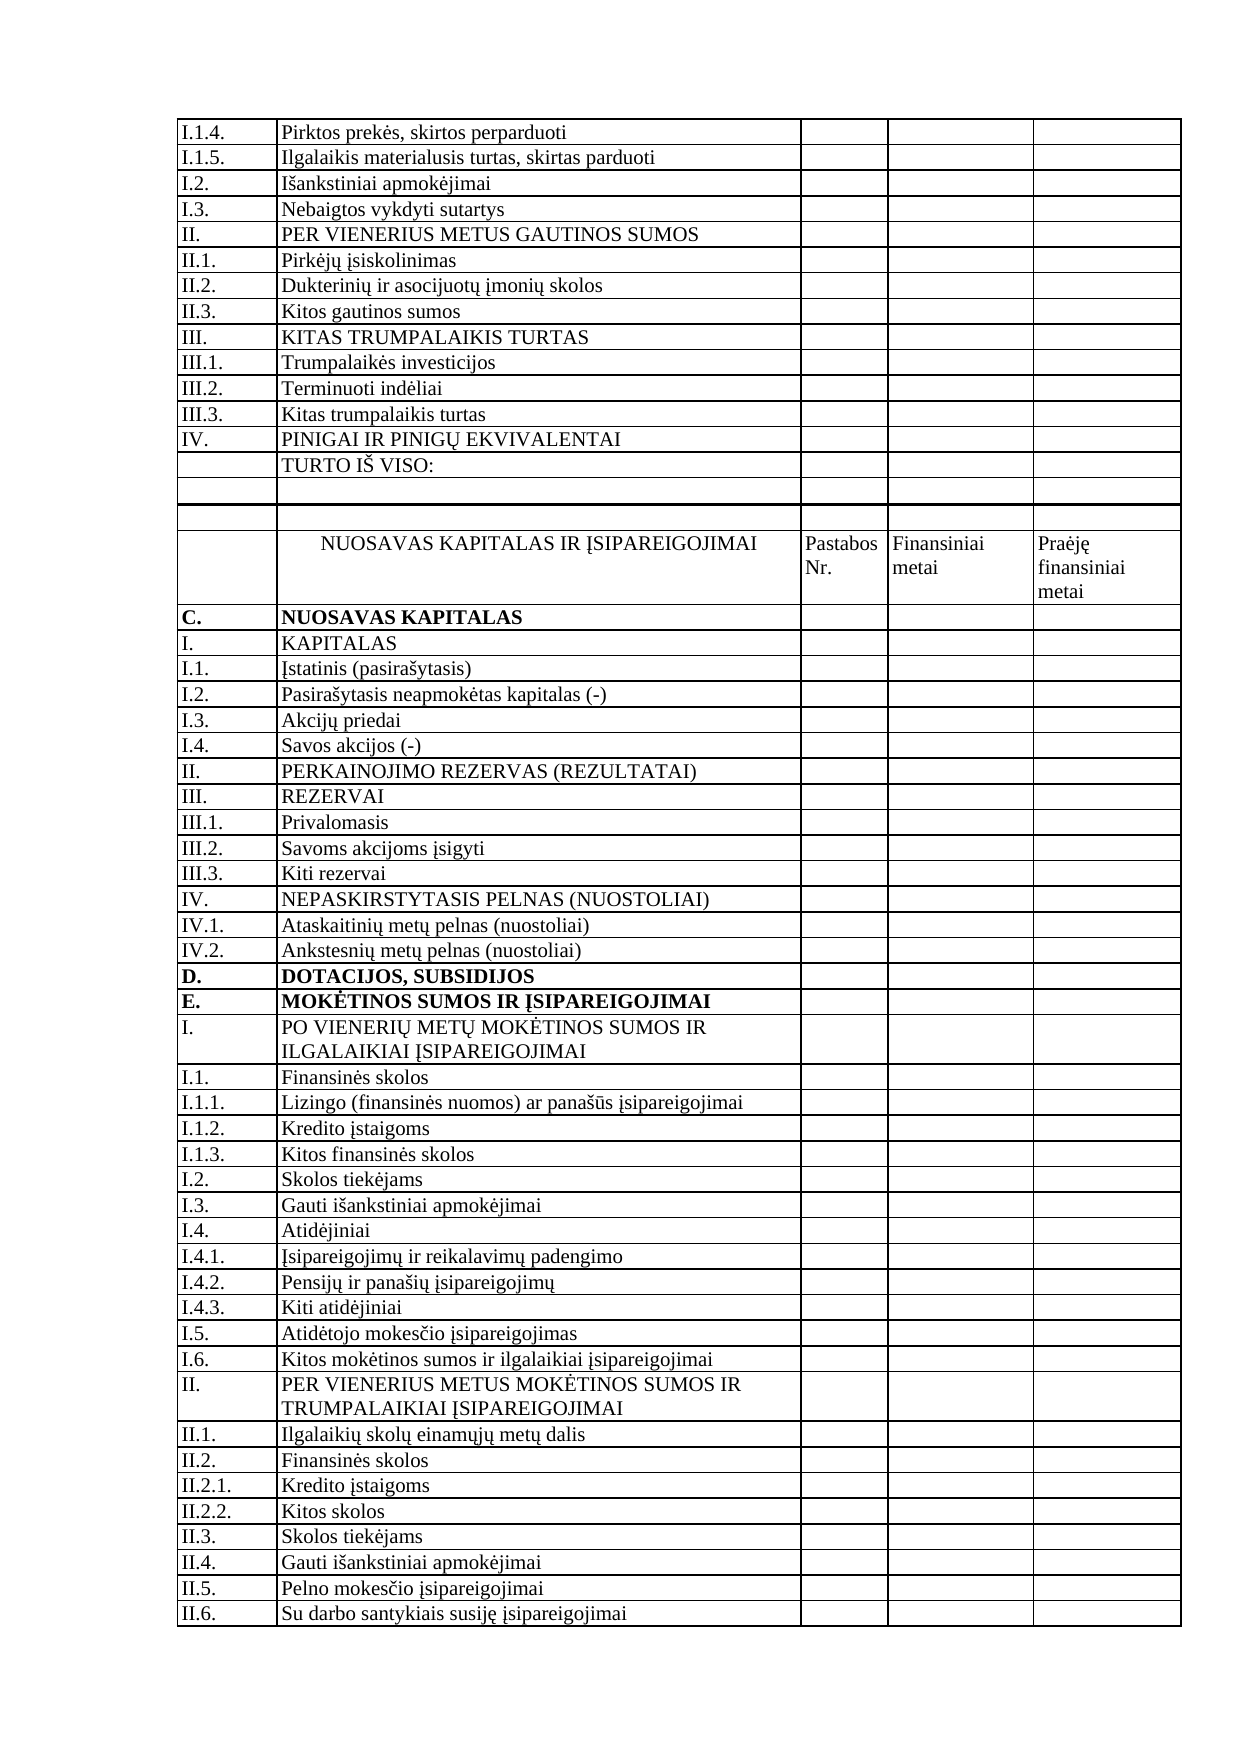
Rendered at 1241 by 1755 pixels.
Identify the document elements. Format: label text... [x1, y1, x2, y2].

table_cell [1034, 402, 1180, 426]
table_cell D. [178, 964, 276, 988]
table_cell PER VIENERIUS METUS GAUTINOS SUMOS [278, 222, 800, 246]
table_cell [802, 605, 887, 629]
table_cell [802, 402, 887, 426]
table_cell [1034, 1142, 1180, 1166]
table_cell [889, 682, 1033, 706]
table_cell [1034, 605, 1180, 629]
table_cell [1034, 1218, 1180, 1242]
table_cell I.1.2. [178, 1116, 276, 1140]
table_cell Savos akcijos (-) [278, 733, 800, 757]
table_cell [889, 1218, 1033, 1242]
table_cell [1034, 938, 1180, 962]
table_cell [1034, 1601, 1180, 1625]
table_cell [802, 913, 887, 937]
table_cell Ilgalaikis materialusis turtas, skirtas parduoti [278, 145, 800, 169]
table_cell [278, 478, 800, 502]
table_cell [1034, 682, 1180, 706]
table_cell I.5. [178, 1321, 276, 1345]
table_cell [802, 887, 887, 911]
table_cell I.3. [178, 1193, 276, 1217]
table_cell [1034, 1321, 1180, 1345]
table_cell [1034, 171, 1180, 195]
table_cell [802, 682, 887, 706]
table_cell [1034, 453, 1180, 477]
table_cell Dukterinių ir asocijuotų įmonių skolos [278, 273, 800, 297]
table_cell Gauti išankstiniai apmokėjimai [278, 1550, 800, 1574]
table_cell [802, 708, 887, 732]
table_cell [1034, 759, 1180, 783]
table_cell [889, 506, 1033, 530]
table_cell [802, 1422, 887, 1446]
table_cell II.2.1. [178, 1473, 276, 1497]
table_cell [1034, 990, 1180, 1013]
table_cell [802, 1550, 887, 1574]
table_cell Atidėjiniai [278, 1218, 800, 1242]
table_cell [889, 964, 1033, 988]
table_cell I.4. [178, 733, 276, 757]
table_cell Gauti išankstiniai apmokėjimai [278, 1193, 800, 1217]
table_cell [802, 1116, 887, 1140]
table_cell I.4.2. [178, 1270, 276, 1294]
table_cell KITAS TRUMPALAIKIS TURTAS [278, 325, 800, 349]
table_cell IV. [178, 887, 276, 911]
table_cell [802, 1090, 887, 1114]
table_cell [802, 1244, 887, 1268]
table_cell MOKĖTINOS SUMOS IR ĮSIPAREIGOJIMAI [278, 990, 800, 1013]
table_cell [1034, 785, 1180, 808]
table_cell [1034, 1550, 1180, 1574]
table_cell Kitos finansinės skolos [278, 1142, 800, 1166]
table_cell [1034, 1576, 1180, 1600]
table_cell [802, 861, 887, 885]
table_cell [178, 453, 276, 477]
table_cell [889, 938, 1033, 962]
table_cell [889, 1270, 1033, 1294]
table_cell I. [178, 631, 276, 655]
table_cell [889, 785, 1033, 808]
table_cell [802, 478, 887, 502]
table_cell [889, 402, 1033, 426]
table_cell [889, 350, 1033, 374]
table_cell [1034, 836, 1180, 860]
table_cell III.3. [178, 861, 276, 885]
table_cell [802, 506, 887, 530]
table_cell I.4. [178, 1218, 276, 1242]
table_cell [1034, 478, 1180, 502]
table_cell [889, 299, 1033, 323]
table_cell II.5. [178, 1576, 276, 1600]
table_cell [889, 1244, 1033, 1268]
table_cell DOTACIJOS, SUBSIDIJOS [278, 964, 800, 988]
table_cell [1034, 1065, 1180, 1089]
table_cell [889, 733, 1033, 757]
table_cell REZERVAI [278, 785, 800, 808]
table_cell [1034, 708, 1180, 732]
table_cell [1034, 1473, 1180, 1497]
table_cell [802, 197, 887, 221]
table_cell [889, 1142, 1033, 1166]
table_cell [802, 171, 887, 195]
table_cell PER VIENERIUS METUS MOKĖTINOS SUMOS IR TRUMPALAIKIAI ĮSIPAREIGOJIMAI [278, 1372, 800, 1420]
table_cell [1034, 656, 1180, 680]
table_cell [889, 810, 1033, 834]
table_cell Kitos mokėtinos sumos ir ilgalaikiai įsipareigojimai [278, 1347, 800, 1371]
table_cell II.2. [178, 1448, 276, 1472]
table_cell [889, 1295, 1033, 1319]
table_cell I.1.3. [178, 1142, 276, 1166]
table_cell [1034, 1347, 1180, 1371]
table_cell I.2. [178, 171, 276, 195]
table_cell [889, 1193, 1033, 1217]
table_cell [1034, 350, 1180, 374]
table_cell Ataskaitinių metų pelnas (nuostoliai) [278, 913, 800, 937]
table_cell C. [178, 605, 276, 629]
table_cell [278, 506, 800, 530]
table_cell [802, 759, 887, 783]
table_cell [802, 1321, 887, 1345]
table_cell [1034, 1499, 1180, 1523]
table_cell Akcijų priedai [278, 708, 800, 732]
table_cell Kredito įstaigoms [278, 1116, 800, 1140]
table_cell [802, 938, 887, 962]
table_cell [802, 1448, 887, 1472]
table_cell [802, 631, 887, 655]
table_cell III. [178, 325, 276, 349]
table_cell [1034, 325, 1180, 349]
table_cell Ilgalaikių skolų einamųjų metų dalis [278, 1422, 800, 1446]
table_cell [802, 656, 887, 680]
table_cell III. [178, 785, 276, 808]
table_cell [889, 273, 1033, 297]
table_cell [889, 1015, 1033, 1063]
table_cell [802, 1193, 887, 1217]
table_cell [1034, 1015, 1180, 1063]
table_cell III.2. [178, 836, 276, 860]
table_cell [1034, 376, 1180, 400]
table_cell I.1.4. [178, 120, 276, 144]
table_cell [889, 1167, 1033, 1191]
table_cell [178, 506, 276, 530]
table_cell [889, 836, 1033, 860]
table_cell I.2. [178, 682, 276, 706]
table_cell IV. [178, 427, 276, 451]
table_cell Trumpalaikės investicijos [278, 350, 800, 374]
table_cell Pirktos prekės, skirtos perparduoti [278, 120, 800, 144]
table_cell Privalomasis [278, 810, 800, 834]
table_cell II.1. [178, 1422, 276, 1446]
table_cell [802, 376, 887, 400]
table_cell Išankstiniai apmokėjimai [278, 171, 800, 195]
table_cell [1034, 1116, 1180, 1140]
table_cell [1034, 1372, 1180, 1420]
table_cell [1034, 861, 1180, 885]
table_cell III.2. [178, 376, 276, 400]
table_cell [178, 531, 276, 603]
table_cell [1034, 1525, 1180, 1548]
table_cell [178, 478, 276, 502]
table_cell Pensijų ir panašių įsipareigojimų [278, 1270, 800, 1294]
table_cell II.4. [178, 1550, 276, 1574]
table_cell Kitos skolos [278, 1499, 800, 1523]
table_cell [889, 1576, 1033, 1600]
table_cell [889, 656, 1033, 680]
table_cell II. [178, 1372, 276, 1420]
table_cell Kredito įstaigoms [278, 1473, 800, 1497]
table_cell II.3. [178, 299, 276, 323]
table_cell [802, 1372, 887, 1420]
table_cell TURTO IŠ VISO: [278, 453, 800, 477]
table_cell NUOSAVAS KAPITALAS [278, 605, 800, 629]
table_cell [802, 453, 887, 477]
table_cell I. [178, 1015, 276, 1063]
table_cell [889, 171, 1033, 195]
table_cell Pelno mokesčio įsipareigojimai [278, 1576, 800, 1600]
table_cell [802, 1601, 887, 1625]
table_cell [1034, 733, 1180, 757]
table_cell [1034, 248, 1180, 272]
table_cell [889, 759, 1033, 783]
table_cell [802, 964, 887, 988]
table_cell [802, 1576, 887, 1600]
table_cell [1034, 964, 1180, 988]
table_cell [1034, 120, 1180, 144]
table_cell [1034, 273, 1180, 297]
table_cell I.6. [178, 1347, 276, 1371]
table_cell II.2.2. [178, 1499, 276, 1523]
table_cell NEPASKIRSTYTASIS PELNAS (NUOSTOLIAI) [278, 887, 800, 911]
table_cell NUOSAVAS KAPITALAS IR ĮSIPAREIGOJIMAI [278, 531, 800, 603]
table_cell [889, 478, 1033, 502]
table_cell [1034, 299, 1180, 323]
table_cell [889, 1550, 1033, 1574]
table_cell [802, 350, 887, 374]
table_cell [1034, 1422, 1180, 1446]
table_cell [1034, 427, 1180, 451]
table_cell [1034, 197, 1180, 221]
table_cell [802, 1525, 887, 1548]
table_cell [1034, 506, 1180, 530]
table_cell [889, 1090, 1033, 1114]
table_cell [802, 120, 887, 144]
table_cell Kitos gautinos sumos [278, 299, 800, 323]
table_cell [889, 325, 1033, 349]
table_cell Ankstesnių metų pelnas (nuostoliai) [278, 938, 800, 962]
table_cell II. [178, 222, 276, 246]
table_cell Finansiniai metai [889, 531, 1033, 603]
table_cell [889, 120, 1033, 144]
table_cell [889, 631, 1033, 655]
table_cell [889, 887, 1033, 911]
table_cell II.6. [178, 1601, 276, 1625]
table_cell [802, 1499, 887, 1523]
table_cell [802, 785, 887, 808]
table_cell Su darbo santykiais susiję įsipareigojimai [278, 1601, 800, 1625]
table_cell Pasirašytasis neapmokėtas kapitalas (-) [278, 682, 800, 706]
table_cell [802, 1295, 887, 1319]
table_cell Kiti atidėjiniai [278, 1295, 800, 1319]
table_cell [889, 708, 1033, 732]
table_cell IV.1. [178, 913, 276, 937]
table_cell [889, 913, 1033, 937]
table_cell [1034, 1448, 1180, 1472]
table_cell [889, 1448, 1033, 1472]
table_cell [1034, 810, 1180, 834]
table_cell [889, 376, 1033, 400]
table_cell [889, 1065, 1033, 1089]
table_cell [889, 427, 1033, 451]
table_cell Įstatinis (pasirašytasis) [278, 656, 800, 680]
table_cell [1034, 1090, 1180, 1114]
table_cell III.1. [178, 810, 276, 834]
table_cell [889, 1601, 1033, 1625]
table_cell [802, 1347, 887, 1371]
table_cell Skolos tiekėjams [278, 1525, 800, 1548]
table_cell I.3. [178, 708, 276, 732]
table_cell III.1. [178, 350, 276, 374]
table_cell [802, 1167, 887, 1191]
table_cell I.2. [178, 1167, 276, 1191]
table_cell [802, 1473, 887, 1497]
table_cell [802, 990, 887, 1013]
table_cell [1034, 222, 1180, 246]
table_cell II.1. [178, 248, 276, 272]
table_cell [889, 1321, 1033, 1345]
table_cell Kitas trumpalaikis turtas [278, 402, 800, 426]
table_cell KAPITALAS [278, 631, 800, 655]
table_cell [889, 1422, 1033, 1446]
table_cell [889, 1525, 1033, 1548]
table_cell [1034, 1270, 1180, 1294]
table_cell [889, 1116, 1033, 1140]
table_cell I.1.5. [178, 145, 276, 169]
table_cell I.4.3. [178, 1295, 276, 1319]
table_cell Finansinės skolos [278, 1065, 800, 1089]
table_cell [1034, 913, 1180, 937]
table_cell IV.2. [178, 938, 276, 962]
table_cell [889, 1347, 1033, 1371]
table_cell [889, 248, 1033, 272]
table_cell Pastabos Nr. [802, 531, 887, 603]
table_cell I.4.1. [178, 1244, 276, 1268]
table_cell [889, 197, 1033, 221]
table_cell Kiti rezervai [278, 861, 800, 885]
table_cell [1034, 1167, 1180, 1191]
table_cell II.2. [178, 273, 276, 297]
table_cell [802, 1015, 887, 1063]
table_cell I.1. [178, 1065, 276, 1089]
table_cell [802, 325, 887, 349]
table_cell E. [178, 990, 276, 1013]
table_cell [1034, 1193, 1180, 1217]
table_cell Savoms akcijoms įsigyti [278, 836, 800, 860]
table_cell [889, 990, 1033, 1013]
table_cell [802, 248, 887, 272]
table_cell II. [178, 759, 276, 783]
table_cell II.3. [178, 1525, 276, 1548]
table_cell Įsipareigojimų ir reikalavimų padengimo [278, 1244, 800, 1268]
table_cell Nebaigtos vykdyti sutartys [278, 197, 800, 221]
table_cell [802, 145, 887, 169]
table_cell [889, 1372, 1033, 1420]
table_cell [802, 427, 887, 451]
table_cell Atidėtojo mokesčio įsipareigojimas [278, 1321, 800, 1345]
table_cell [802, 1142, 887, 1166]
table_cell [1034, 145, 1180, 169]
table_cell [889, 222, 1033, 246]
table_cell [802, 810, 887, 834]
table_cell [889, 861, 1033, 885]
table_cell I.1. [178, 656, 276, 680]
table_cell [1034, 887, 1180, 911]
table_cell Skolos tiekėjams [278, 1167, 800, 1191]
table_cell PO VIENERIŲ METŲ MOKĖTINOS SUMOS IR ILGALAIKIAI ĮSIPAREIGOJIMAI [278, 1015, 800, 1063]
table_cell I.3. [178, 197, 276, 221]
table_cell Praėję finansiniai metai [1034, 531, 1180, 603]
table_cell [1034, 1295, 1180, 1319]
table_cell [802, 1218, 887, 1242]
table_cell [889, 1499, 1033, 1523]
table_cell [889, 145, 1033, 169]
table_cell [802, 836, 887, 860]
table_cell PERKAINOJIMO REZERVAS (REZULTATAI) [278, 759, 800, 783]
table_cell [889, 605, 1033, 629]
table_cell [1034, 1244, 1180, 1268]
table_cell Lizingo (finansinės nuomos) ar panašūs įsipareigojimai [278, 1090, 800, 1114]
table_cell Pirkėjų įsiskolinimas [278, 248, 800, 272]
table_cell [802, 1270, 887, 1294]
table_cell [802, 1065, 887, 1089]
table_cell [802, 273, 887, 297]
table_cell Terminuoti indėliai [278, 376, 800, 400]
table_cell [889, 1473, 1033, 1497]
table_cell [889, 453, 1033, 477]
table_cell [802, 222, 887, 246]
table_cell [1034, 631, 1180, 655]
table_cell I.1.1. [178, 1090, 276, 1114]
table_cell III.3. [178, 402, 276, 426]
table_cell [802, 733, 887, 757]
table_cell PINIGAI IR PINIGŲ EKVIVALENTAI [278, 427, 800, 451]
table_cell [802, 299, 887, 323]
table_cell Finansinės skolos [278, 1448, 800, 1472]
